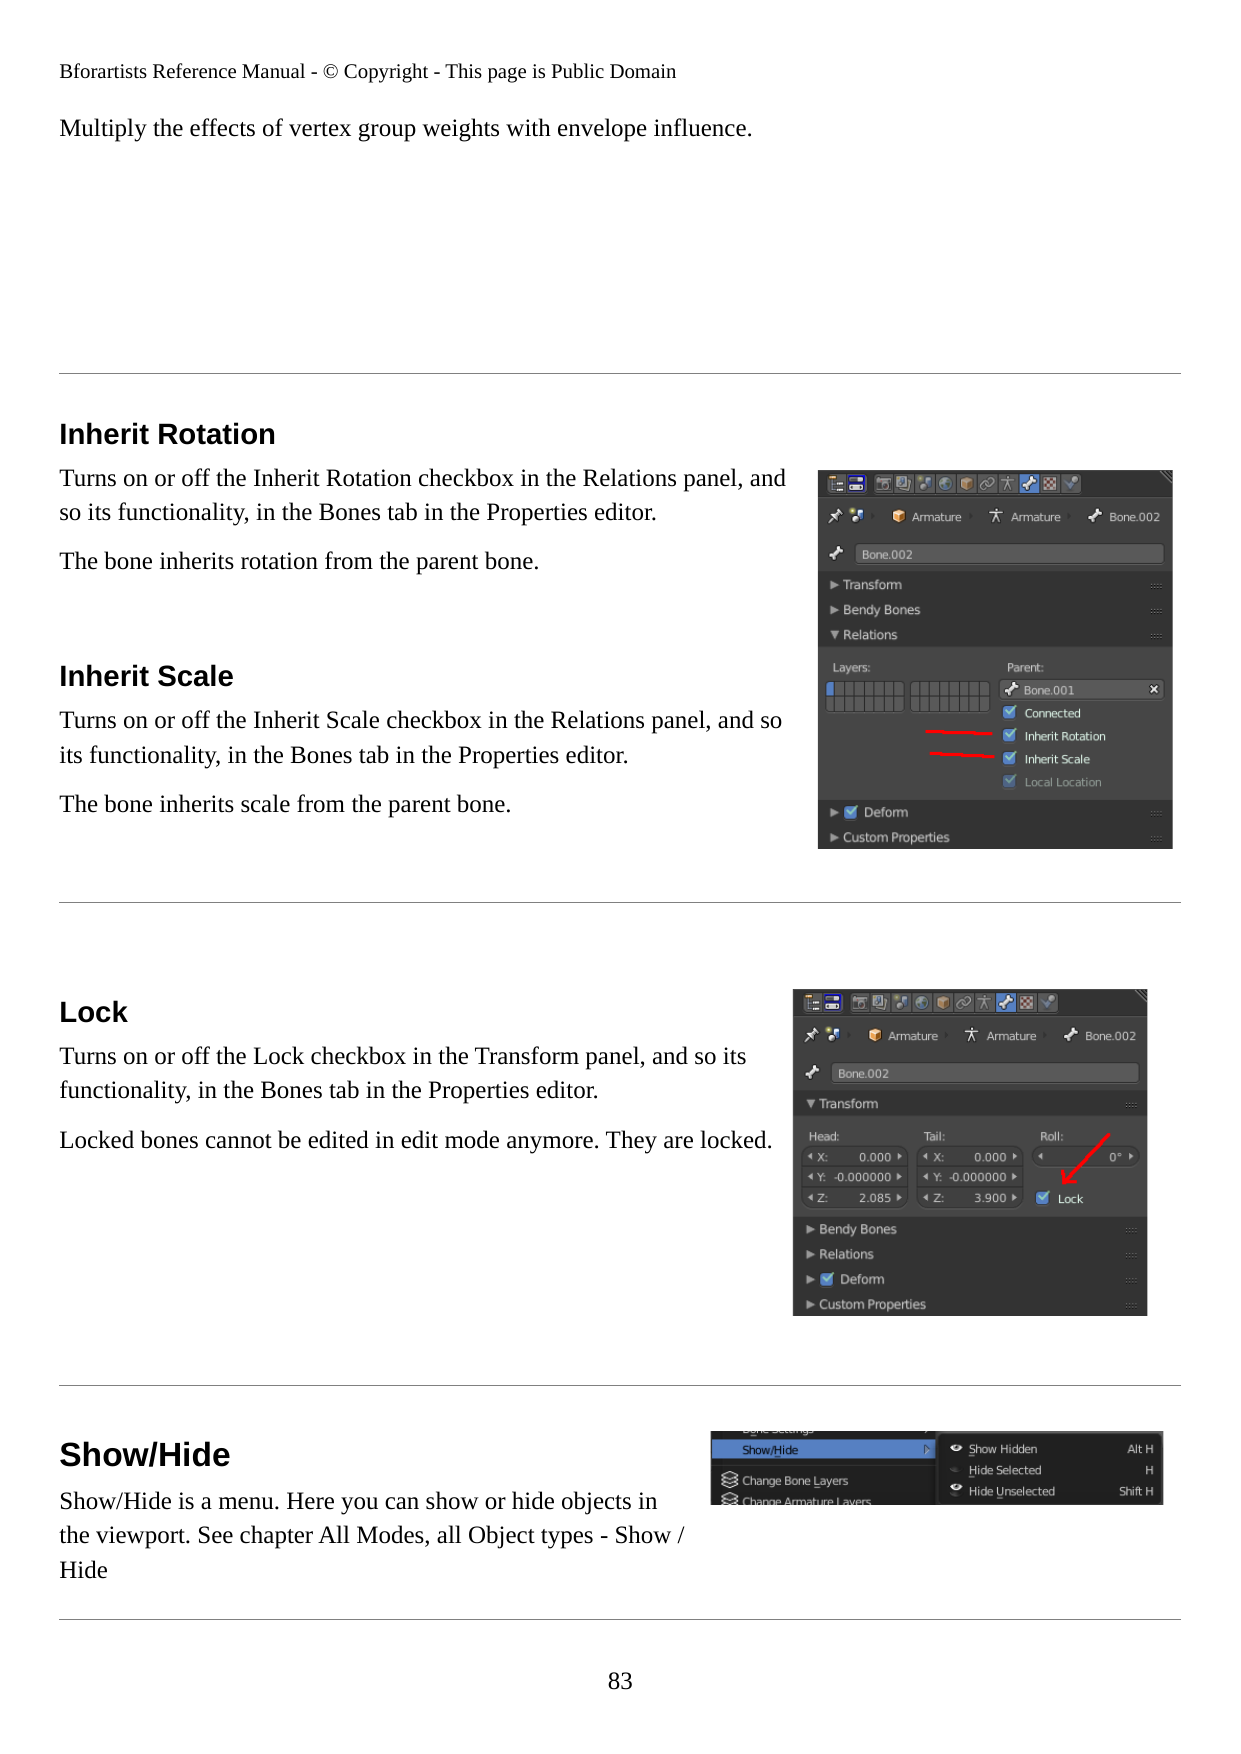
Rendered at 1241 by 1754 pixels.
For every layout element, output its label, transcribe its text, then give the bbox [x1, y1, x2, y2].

picture [710, 1431, 1164, 1505]
picture [817, 470, 1173, 849]
text Turns on or off the Inherit Scale checkbox in the Relations panel, and so its functionality, in the Bones tab in the Properties editor. [59, 705, 817, 769]
subtitle [1148, 995, 1181, 1029]
picture [792, 989, 1148, 1316]
subtitle Show/Hide [59, 1435, 710, 1474]
subtitle [1164, 1435, 1181, 1474]
text Locked bones cannot be edited in edit mode anymore. They are locked. [59, 1125, 792, 1153]
text Show/Hide is a menu. Here you can show or hide objects in the viewport. See chapter All Modes, all Object types - Show / Hide [59, 1486, 1181, 1584]
text Multiply the effects of vertex group weights with envelope influence. [59, 113, 1181, 141]
subtitle [1173, 659, 1181, 693]
text The bone inherits rotation from the parent bone. [59, 546, 817, 575]
text The bone inherits scale from the parent bone. [59, 789, 817, 818]
text Turns on or off the Lock checkbox in the Transform panel, and so its functionality, in the Bones tab in the Properties editor. [59, 1041, 792, 1104]
subtitle Inherit Rotation [59, 417, 1181, 450]
subtitle Inherit Scale [59, 659, 817, 693]
subtitle Lock [59, 995, 792, 1029]
text Turns on or off the Inherit Rotation checkbox in the Relations panel, and so its functionality, in the Bones tab in the Properties editor. [59, 463, 1181, 526]
